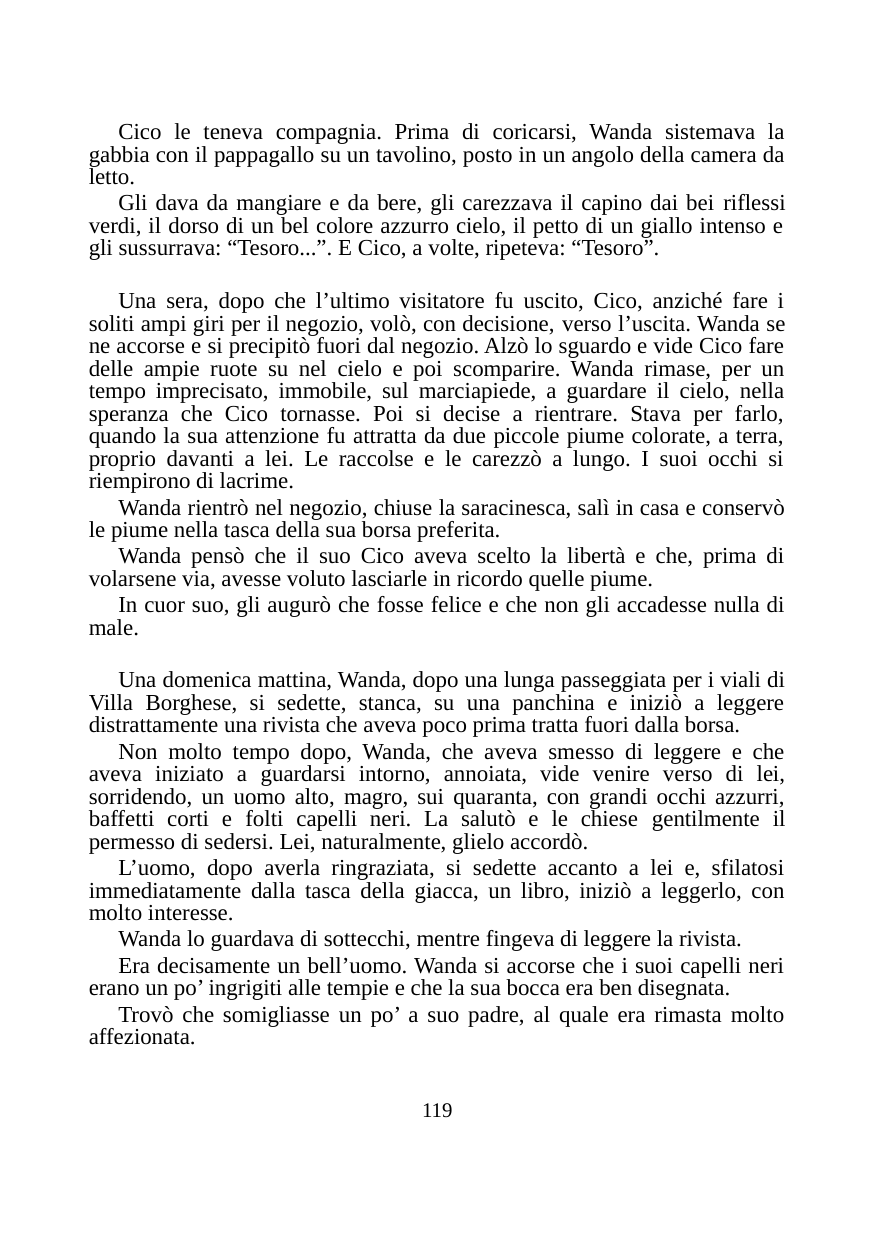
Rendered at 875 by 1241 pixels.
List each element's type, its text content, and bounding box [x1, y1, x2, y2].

text Una domenica mattina, Wanda, dopo una lunga passeggiata per i viali di Villa Borghese, si sedette, stanca, su una panchina e iniziò a leggere distrattamente una rivista che aveva poco prima tratta fuori dalla borsa. [88, 666, 786, 738]
text In cuor suo, gli augurò che fosse felice e che non gli accadesse nulla di male. [88, 591, 786, 640]
text Non molto tempo dopo, Wanda, che aveva smesso di leggere e che aveva iniziato a guardarsi intorno, annoiata, vide venire verso di lei, sorridendo, un uomo alto, magro, sui quaranta, con grandi occhi azzurri, baffetti corti e folti capelli neri. La salutò e le chiese gentilmente il permesso di sedersi. Lei, naturalmente, glielo accordò. [88, 738, 786, 854]
text Era decisamente un bell’uomo. Wanda si accorse che i suoi capelli neri erano un po’ ingrigiti alle tempie e che la sua bocca era ben disegnata. [88, 952, 786, 1001]
text Wanda rientrò nel negozio, chiuse la saracinesca, salì in casa e conservò le piume nella tasca della sua borsa preferita. [88, 493, 786, 542]
text Una sera, dopo che l’ultimo visitatore fu uscito, Cico, anziché fare i soliti ampi giri per il negozio, volò, con decisione, verso l’uscita. Wanda se ne accorse e si precipitò fuori dal negozio. Alzò lo sguardo e vide Cico fare delle ampie ruote su nel cielo e poi scomparire. Wanda rimase, per un tempo imprecisato, immobile, sul marciapiede, a guardare il cielo, nella speranza che Cico tornasse. Poi si decise a rientrare. Stava per farlo, quando la sua attenzione fu attratta da due piccole piume colorate, a terra, proprio davanti a lei. Le raccolse e le carezzò a lungo. I suoi occhi si riempirono di lacrime. [88, 287, 786, 493]
text Wanda lo guardava di sottecchi, mentre fingeva di leggere la rivista. [88, 926, 786, 952]
text Wanda pensò che il suo Cico aveva scelto la libertà e che, prima di volarsene via, avesse voluto lasciarle in ricordo quelle piume. [88, 542, 786, 591]
text Gli dava da mangiare e da bere, gli carezzava il capino dai bei riflessi verdi, il dorso di un bel colore azzurro cielo, il petto di un giallo intenso e gli sussurrava: “Tesoro...”. E Cico, a volte, ripeteva: “Tesoro”. [88, 189, 786, 261]
text Cico le teneva compagnia. Prima di coricarsi, Wanda sistemava la gabbia con il pappagallo su un tavolino, posto in un angolo della camera da letto. [88, 118, 786, 189]
text Trovò che somigliasse un po’ a suo padre, al quale era rimasta molto affezionata. [88, 1001, 786, 1049]
text L’uomo, dopo averla ringraziata, si sedette accanto a lei e, sfilatosi immediatamente dalla tasca della giacca, un libro, iniziò a leggerlo, con molto interesse. [88, 854, 786, 926]
